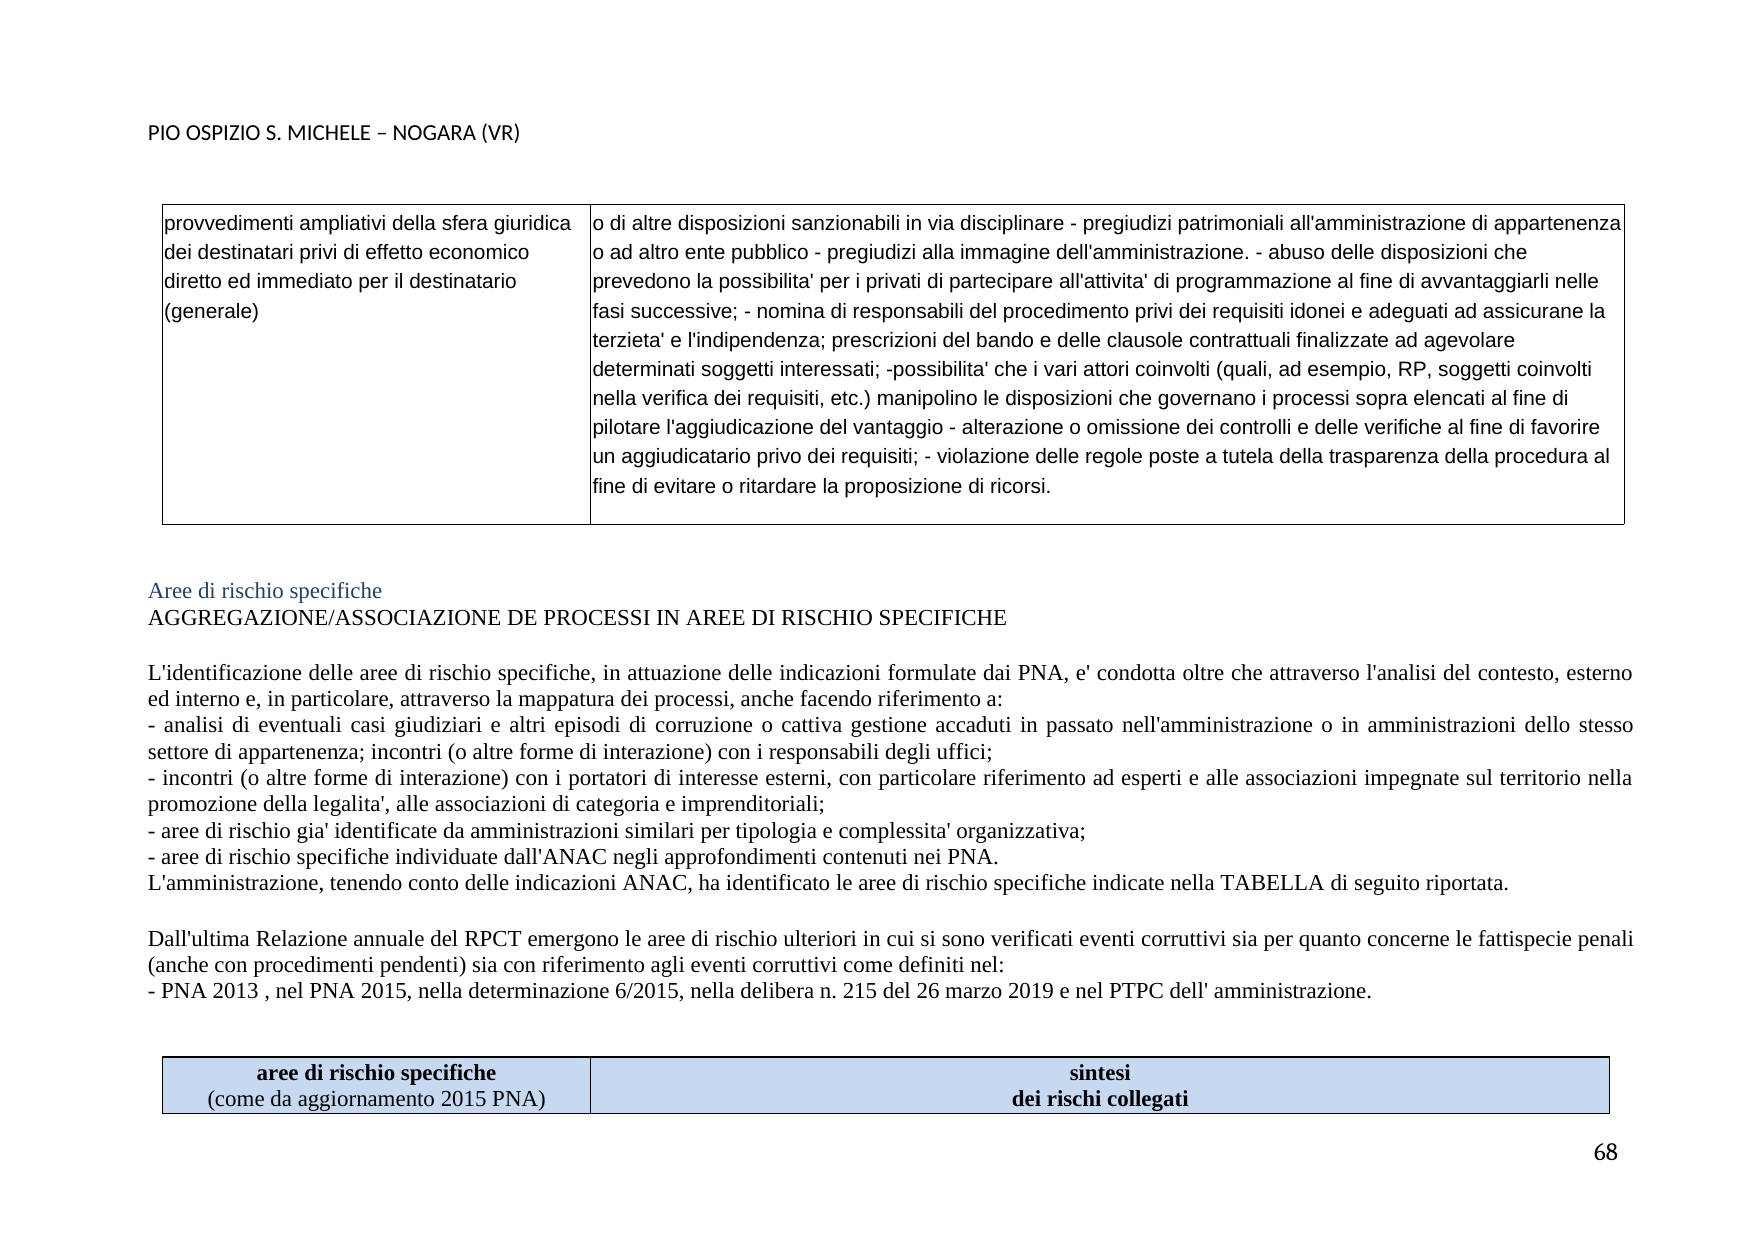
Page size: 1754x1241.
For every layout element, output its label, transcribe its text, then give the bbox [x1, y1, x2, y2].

table_header sintesi dei rischi collegati [591, 1058, 1609, 1113]
text AGGREGAZIONE/ASSOCIAZIONE DE PROCESSI IN AREE DI RISCHIO SPECIFICHE [148, 603, 1636, 630]
table_header aree di rischio specifiche (come da aggiornamento 2015 PNA) [163, 1058, 590, 1113]
text L'identificazione delle aree di rischio specifiche, in attuazione delle indicazioni formulate dai PNA, e' condotta oltre che attraverso l'analisi del contesto, esterno ed interno e, in particolare, attraverso la mappatura dei processi, anche facendo riferimento a: [148, 659, 1636, 711]
text - analisi di eventuali casi giudiziari e altri episodi di corruzione o cattiva gestione accaduti in passato nell'amministrazione o in amministrazioni dello stesso settore di appartenenza; incontri (o altre forme di interazione) con i responsabili degli uffici; [148, 711, 1636, 764]
text - aree di rischio specifiche individuate dall'ANAC negli approfondimenti contenuti nei PNA. [148, 843, 1636, 869]
text - PNA 2013 , nel PNA 2015, nella determinazione 6/2015, nella delibera n. 215 del 26 marzo 2019 e nel PTPC dell' amministrazione. [148, 977, 1636, 1004]
table_cell o di altre disposizioni sanzionabili in via disciplinare - pregiudizi patrimoniali all'amministrazione di appartenenza o ad altro ente pubblico - pregiudizi alla immagine dell'amministrazione. - abuso delle disposizioni che prevedono la possibilita' per i privati di partecipare all'attivita' di programmazione al fine di avvantaggiarli nelle fasi successive; - nomina di responsabili del procedimento privi dei requisiti idonei e adeguati ad assicurane la terzieta' e l'indipendenza; prescrizioni del bando e delle clausole contrattuali finalizzate ad agevolare determinati soggetti interessati; -possibilita' che i vari attori coinvolti (quali, ad esempio, RP, soggetti coinvolti nella verifica dei requisiti, etc.) manipolino le disposizioni che governano i processi sopra elencati al fine di pilotare l'aggiudicazione del vantaggio - alterazione o omissione dei controlli e delle verifiche al fine di favorire un aggiudicatario privo dei requisiti; - violazione delle regole poste a tutela della trasparenza della procedura al fine di evitare o ritardare la proposizione di ricorsi. [591, 205, 1624, 524]
text Dall'ultima Relazione annuale del RPCT emergono le aree di rischio ulteriori in cui si sono verificati eventi corruttivi sia per quanto concerne le fattispecie penali (anche con procedimenti pendenti) sia con riferimento agli eventi corruttivi come definiti nel: [148, 924, 1636, 977]
subtitle Aree di rischio specifiche [148, 577, 1636, 603]
text - aree di rischio gia' identificate da amministrazioni similari per tipologia e complessita' organizzativa; [148, 817, 1636, 843]
table_cell provvedimenti ampliativi della sfera giuridica dei destinatari privi di effetto economico diretto ed immediato per il destinatario (generale) [163, 205, 590, 524]
text L'amministrazione, tenendo conto delle indicazioni ANAC, ha identificato le aree di rischio specifiche indicate nella TABELLA di seguito riportata. [148, 869, 1636, 896]
text - incontri (o altre forme di interazione) con i portatori di interesse esterni, con particolare riferimento ad esperti e alle associazioni impegnate sul territorio nella promozione della legalita', alle associazioni di categoria e imprenditoriali; [148, 764, 1636, 817]
